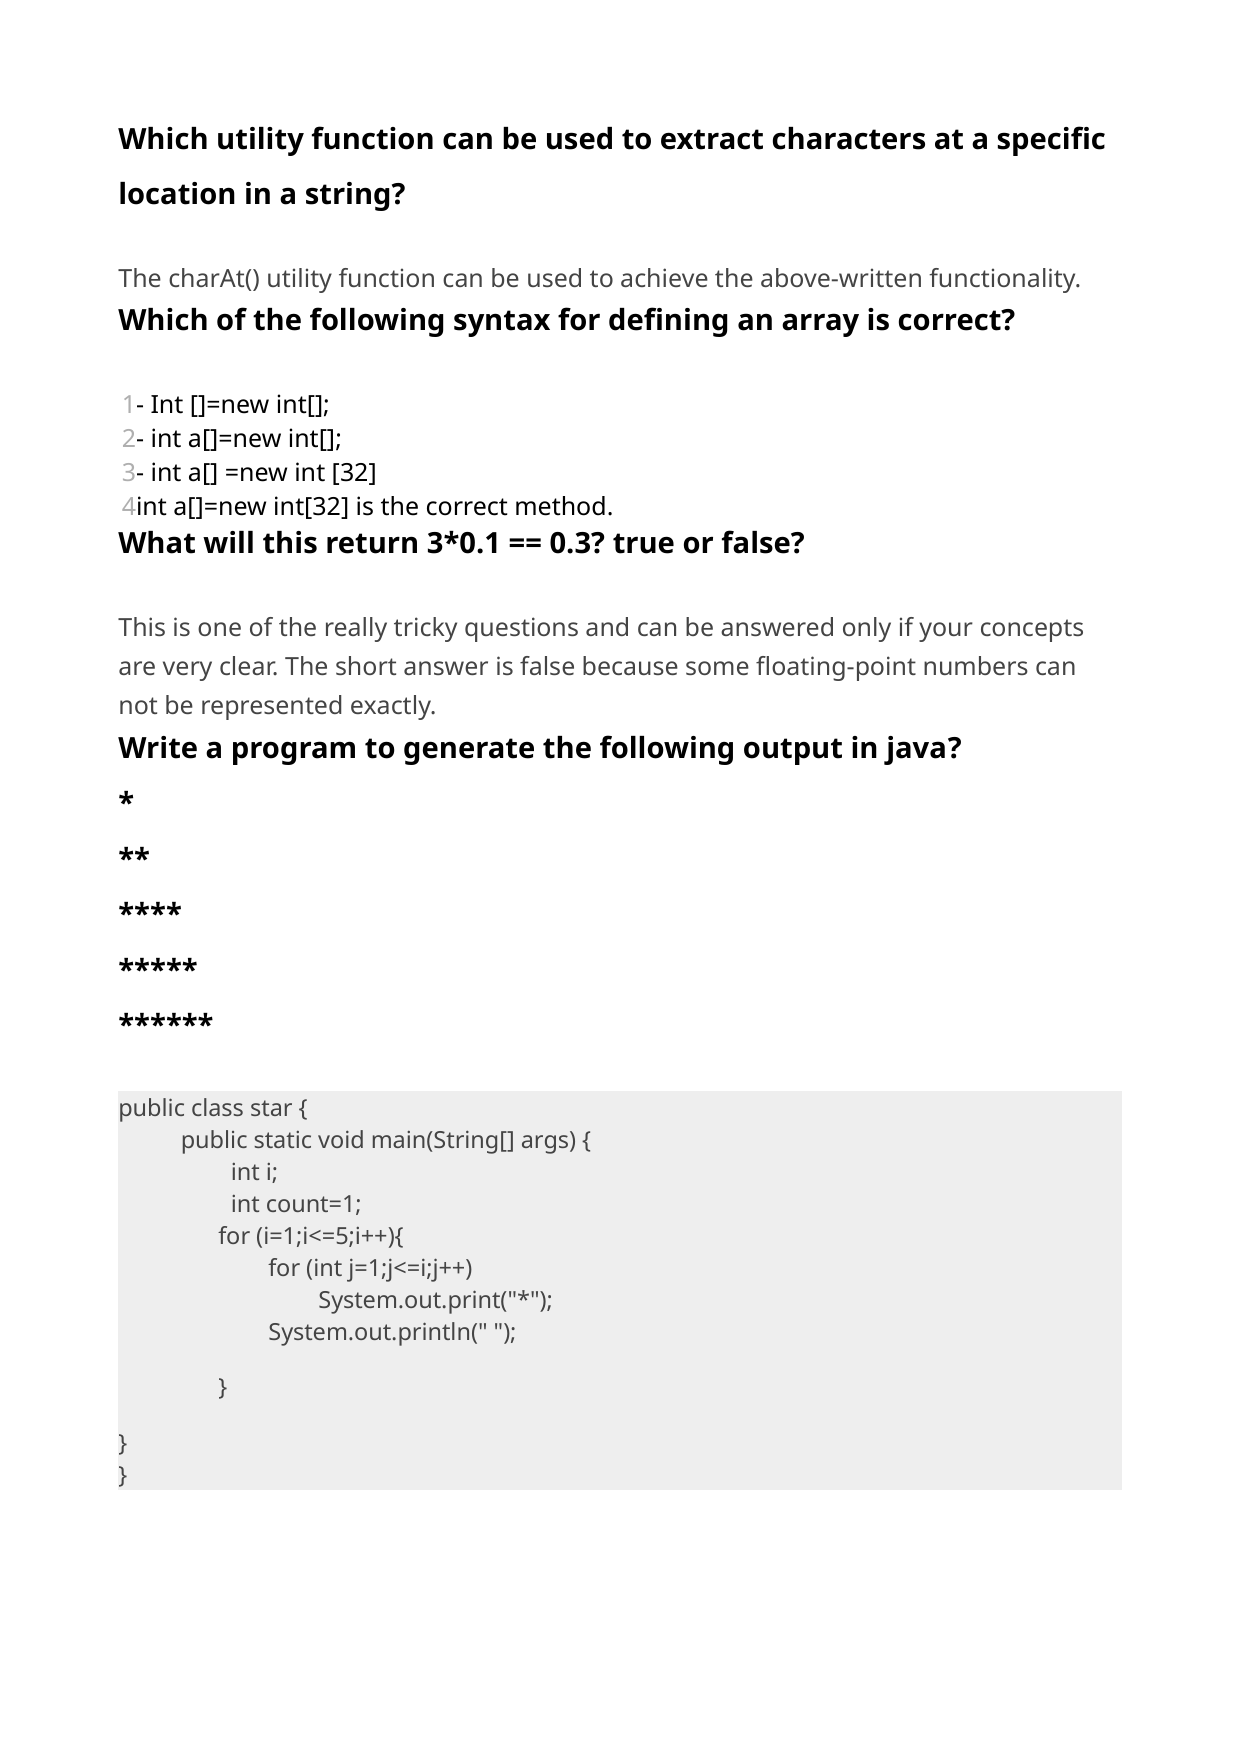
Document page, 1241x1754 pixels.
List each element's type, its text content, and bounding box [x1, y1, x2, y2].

text public static void main(String[] args) { [118, 1123, 1122, 1155]
text for (i=1;i<=5;i++){ [118, 1219, 1122, 1251]
subtitle Which of the following syntax for defining an array is correct? [118, 299, 1122, 339]
subtitle What will this return 3*0.1 == 0.3? true or false? [118, 523, 1122, 562]
text System.out.print("*"); [118, 1283, 1122, 1315]
text } [118, 1458, 1122, 1490]
subtitle Write a program to generate the following output in java? * ** **** ***** ****** [118, 727, 1122, 1044]
text public class star { [118, 1091, 1122, 1123]
text } [118, 1371, 1122, 1403]
text int i; [118, 1155, 1122, 1187]
text for (int j=1;j<=i;j++) [118, 1251, 1122, 1283]
subtitle Which utility function can be used to extract characters at a specific location in a string? [118, 118, 1122, 213]
text System.out.println(" "); [118, 1315, 1122, 1347]
text The charAt() utility function can be used to achieve the above-written functionality. [118, 260, 1122, 294]
text This is one of the really tricky questions and can be answered only if your concepts are very clear. The short answer is false because some floating-point numbers can not be represented exactly. [118, 609, 1122, 722]
text } [118, 1426, 1122, 1458]
table_header 1 2 3 4 [118, 386, 136, 523]
table_header - Int []=new int[]; - int a[]=new int[]; - int a[] =new int [32] int a[]=new int[32] is the correct method. [136, 386, 659, 523]
text int count=1; [118, 1187, 1122, 1219]
